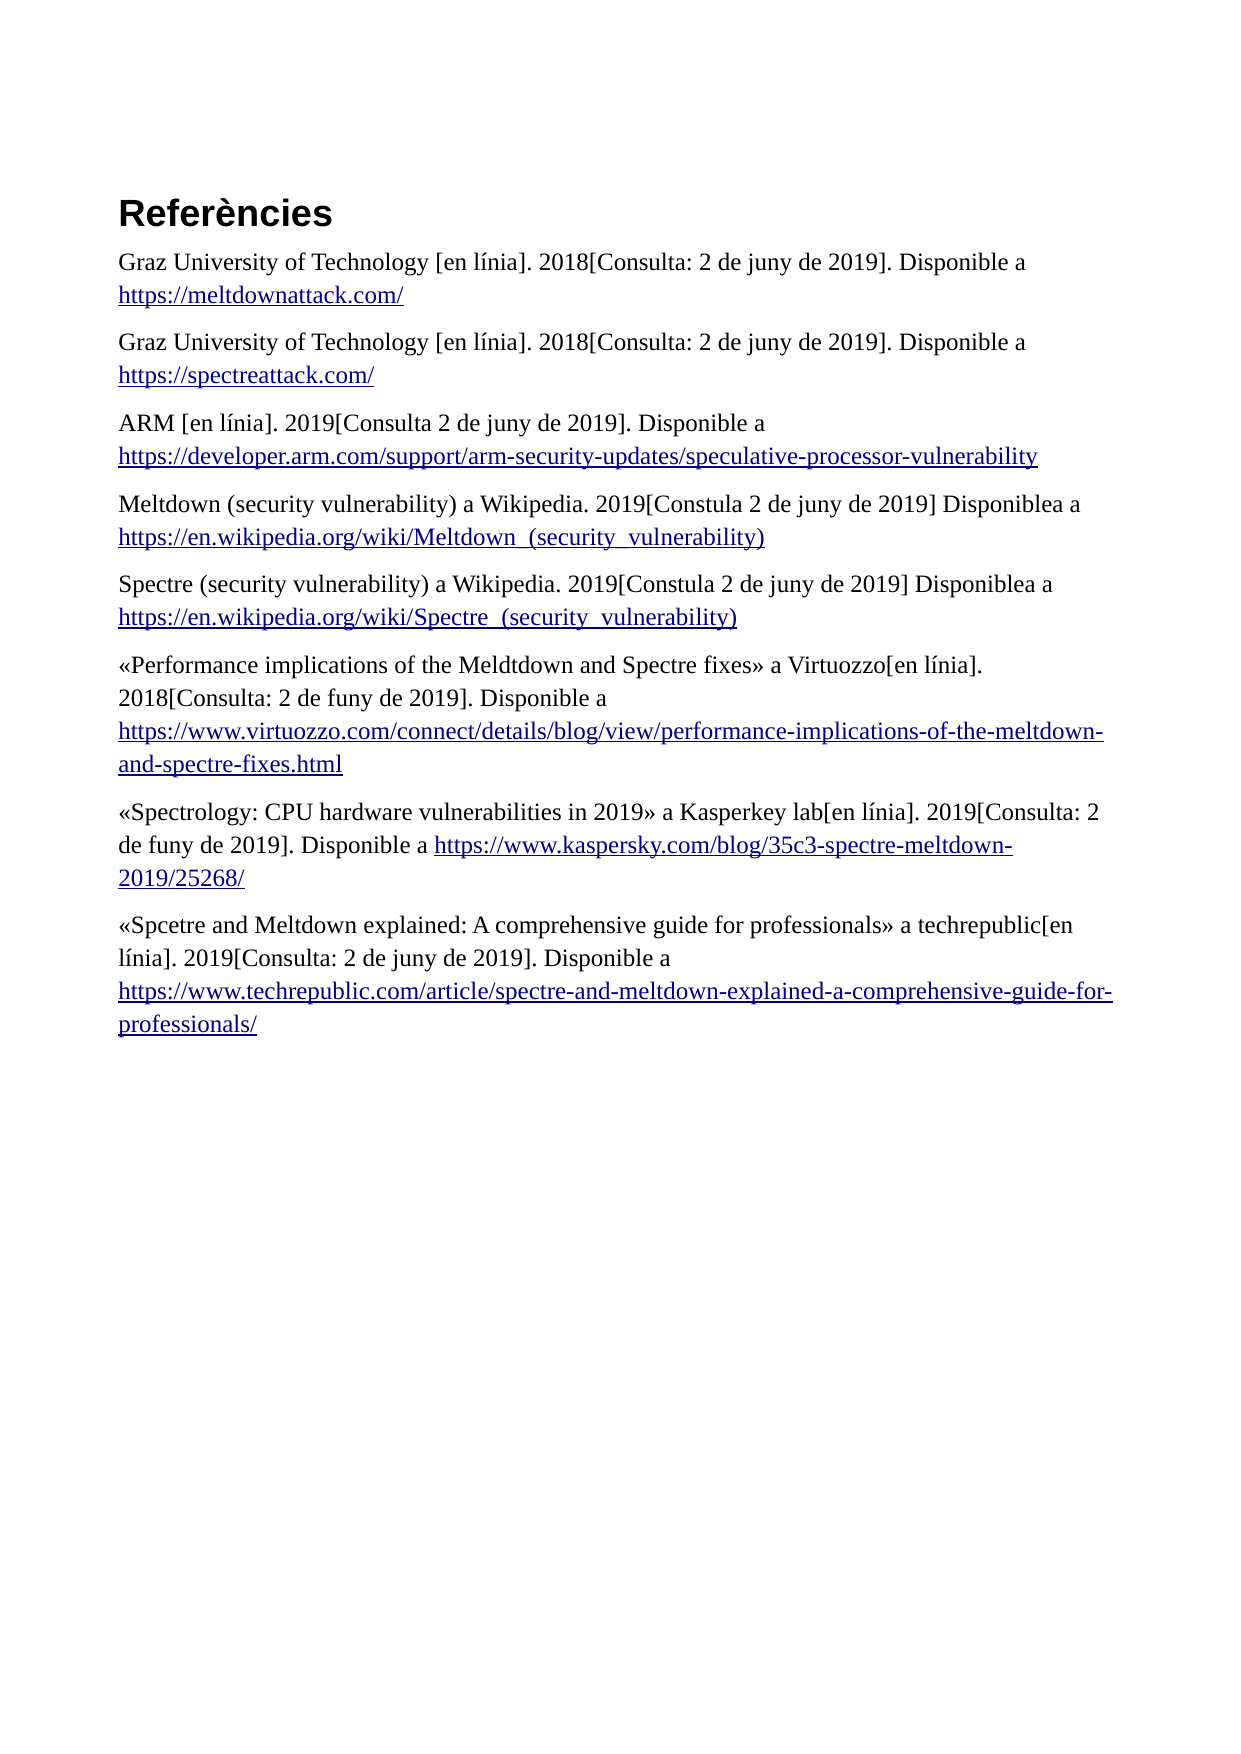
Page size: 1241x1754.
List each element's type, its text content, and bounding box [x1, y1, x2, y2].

text Graz University of Technology [en línia]. 2018[Consulta: 2 de juny de 2019]. Disponible a https://spectreattack.com/ [118, 327, 1122, 389]
text Meltdown (security vulnerability) a Wikipedia. 2019[Constula 2 de juny de 2019] Disponiblea a https://en.wikipedia.org/wiki/Meltdown_(security_vulnerability) [118, 489, 1122, 551]
text Graz University of Technology [en línia]. 2018[Consulta: 2 de juny de 2019]. Disponible a https://meltdownattack.com/ [118, 247, 1122, 309]
subtitle Referències [118, 191, 1122, 234]
text «Spcetre and Meltdown explained: A comprehensive guide for professionals» a techrepublic[en línia]. 2019[Consulta: 2 de juny de 2019]. Disponible a https://www.techrepublic.com/article/spectre-and-meltdown-explained-a-comprehensive-guide-for-professionals/ [118, 910, 1122, 1038]
text Spectre (security vulnerability) a Wikipedia. 2019[Constula 2 de juny de 2019] Disponiblea a https://en.wikipedia.org/wiki/Spectre_(security_vulnerability) [118, 569, 1122, 631]
text ARM [en línia]. 2019[Consulta 2 de juny de 2019]. Disponible a https://developer.arm.com/support/arm-security-updates/speculative-processor-vulnerability [118, 408, 1122, 470]
text «Spectrology: CPU hardware vulnerabilities in 2019» a Kasperkey lab[en línia]. 2019[Consulta: 2 de funy de 2019]. Disponible a https://www.kaspersky.com/blog/35c3-spectre-meltdown-2019/25268/ [118, 797, 1122, 891]
text «Performance implications of the Meldtdown and Spectre fixes» a Virtuozzo[en línia]. 2018[Consulta: 2 de funy de 2019]. Disponible a https://www.virtuozzo.com/connect/details/blog/view/performance-implications-of-the-meltdown-and-spectre-fixes.html [118, 650, 1122, 778]
